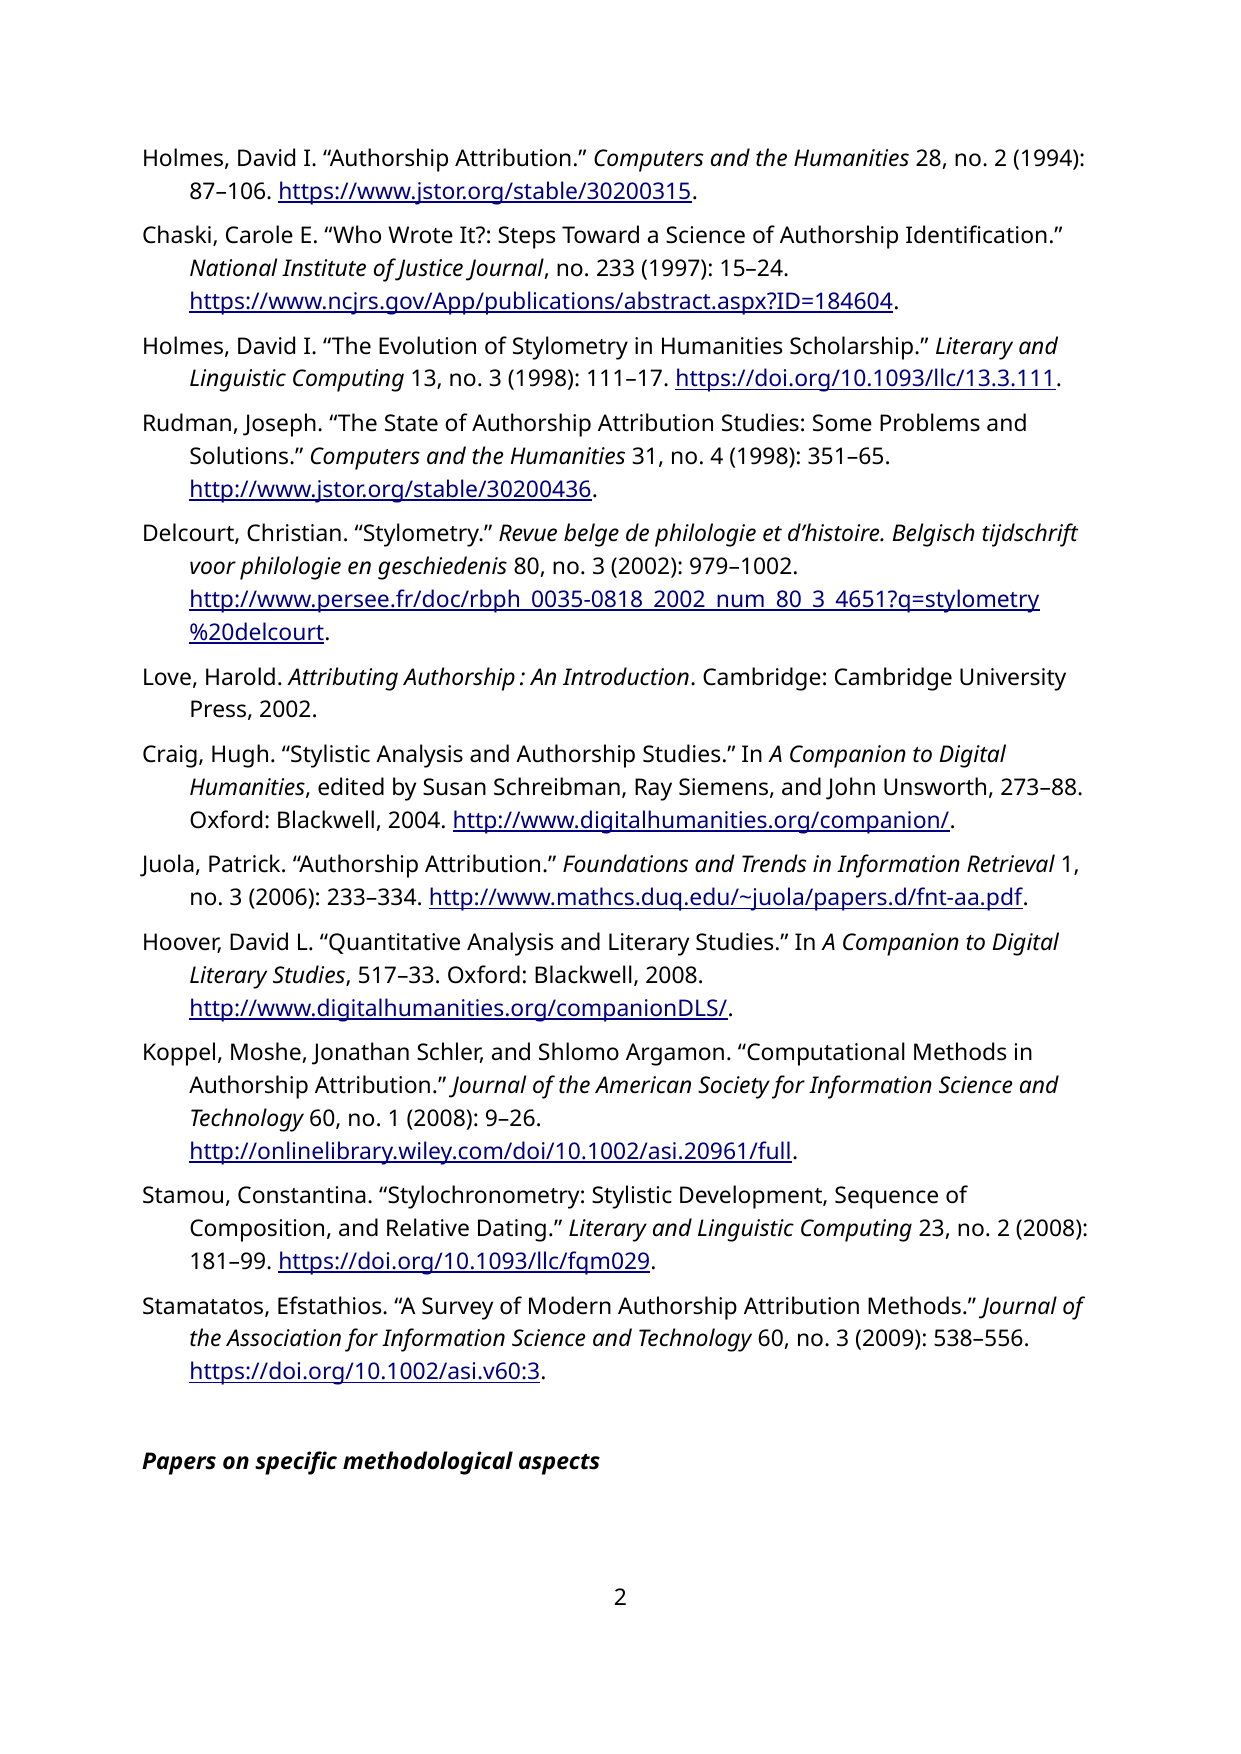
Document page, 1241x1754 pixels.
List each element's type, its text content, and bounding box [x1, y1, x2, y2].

text Juola, Patrick. “Authorship Attribution.” Foundations and Trends in Information Retrieval 1, no. 3 (2006): 233–334. http://www.mathcs.duq.edu/~juola/papers.d/fnt-aa.pdf. [142, 848, 1098, 912]
text Craig, Hugh. “Stylistic Analysis and Authorship Studies.” In A Companion to Digital Humanities, edited by Susan Schreibman, Ray Siemens, and John Unsworth, 273–88. Oxford: Blackwell, 2004. http://www.digitalhumanities.org/companion/. [142, 738, 1098, 835]
text Holmes, David I. “Authorship Attribution.” Computers and the Humanities 28, no. 2 (1994): 87–106. https://www.jstor.org/stable/30200315. [142, 142, 1098, 206]
text Delcourt, Christian. “Stylometry.” Revue belge de philologie et d’histoire. Belgisch tijdschrift voor philologie en geschiedenis 80, no. 3 (2002): 979–1002. http://www.persee.fr/doc/rbph_0035-0818_2002_num_80_3_4651?q=stylometry%20delcourt. [142, 517, 1098, 647]
text Stamatatos, Efstathios. “A Survey of Modern Authorship Attribution Methods.” Journal of the Association for Information Science and Technology 60, no. 3 (2009): 538–556. https://doi.org/10.1002/asi.v60:3. [142, 1289, 1098, 1386]
text Holmes, David I. “The Evolution of Stylometry in Humanities Scholarship.” Literary and Linguistic Computing 13, no. 3 (1998): 111–17. https://doi.org/10.1093/llc/13.3.111. [142, 329, 1098, 394]
text Stamou, Constantina. “Stylochronometry: Stylistic Development, Sequence of Composition, and Relative Dating.” Literary and Linguistic Computing 23, no. 2 (2008): 181–99. https://doi.org/10.1093/llc/fqm029. [142, 1179, 1098, 1276]
text Rudman, Joseph. “The State of Authorship Attribution Studies: Some Problems and Solutions.” Computers and the Humanities 31, no. 4 (1998): 351–65. http://www.jstor.org/stable/30200436. [142, 407, 1098, 504]
text Koppel, Moshe, Jonathan Schler, and Shlomo Argamon. “Computational Methods in Authorship Attribution.” Journal of the American Society for Information Science and Technology 60, no. 1 (2008): 9–26. http://onlinelibrary.wiley.com/doi/10.1002/asi.20961/full. [142, 1036, 1098, 1166]
text Papers on specific methodological aspects [142, 1444, 1098, 1476]
text Chaski, Carole E. “Who Wrote It?: Steps Toward a Science of Authorship Identification.” National Institute of Justice Journal, no. 233 (1997): 15–24. https://www.ncjrs.gov/App/publications/abstract.aspx?ID=184604. [142, 219, 1098, 316]
text Love, Harold. Attributing Authorship : An Introduction. Cambridge: Cambridge University Press, 2002. [142, 661, 1098, 724]
text Hoover, David L. “Quantitative Analysis and Literary Studies.” In A Companion to Digital Literary Studies, 517–33. Oxford: Blackwell, 2008. http://www.digitalhumanities.org/companionDLS/. [142, 926, 1098, 1023]
